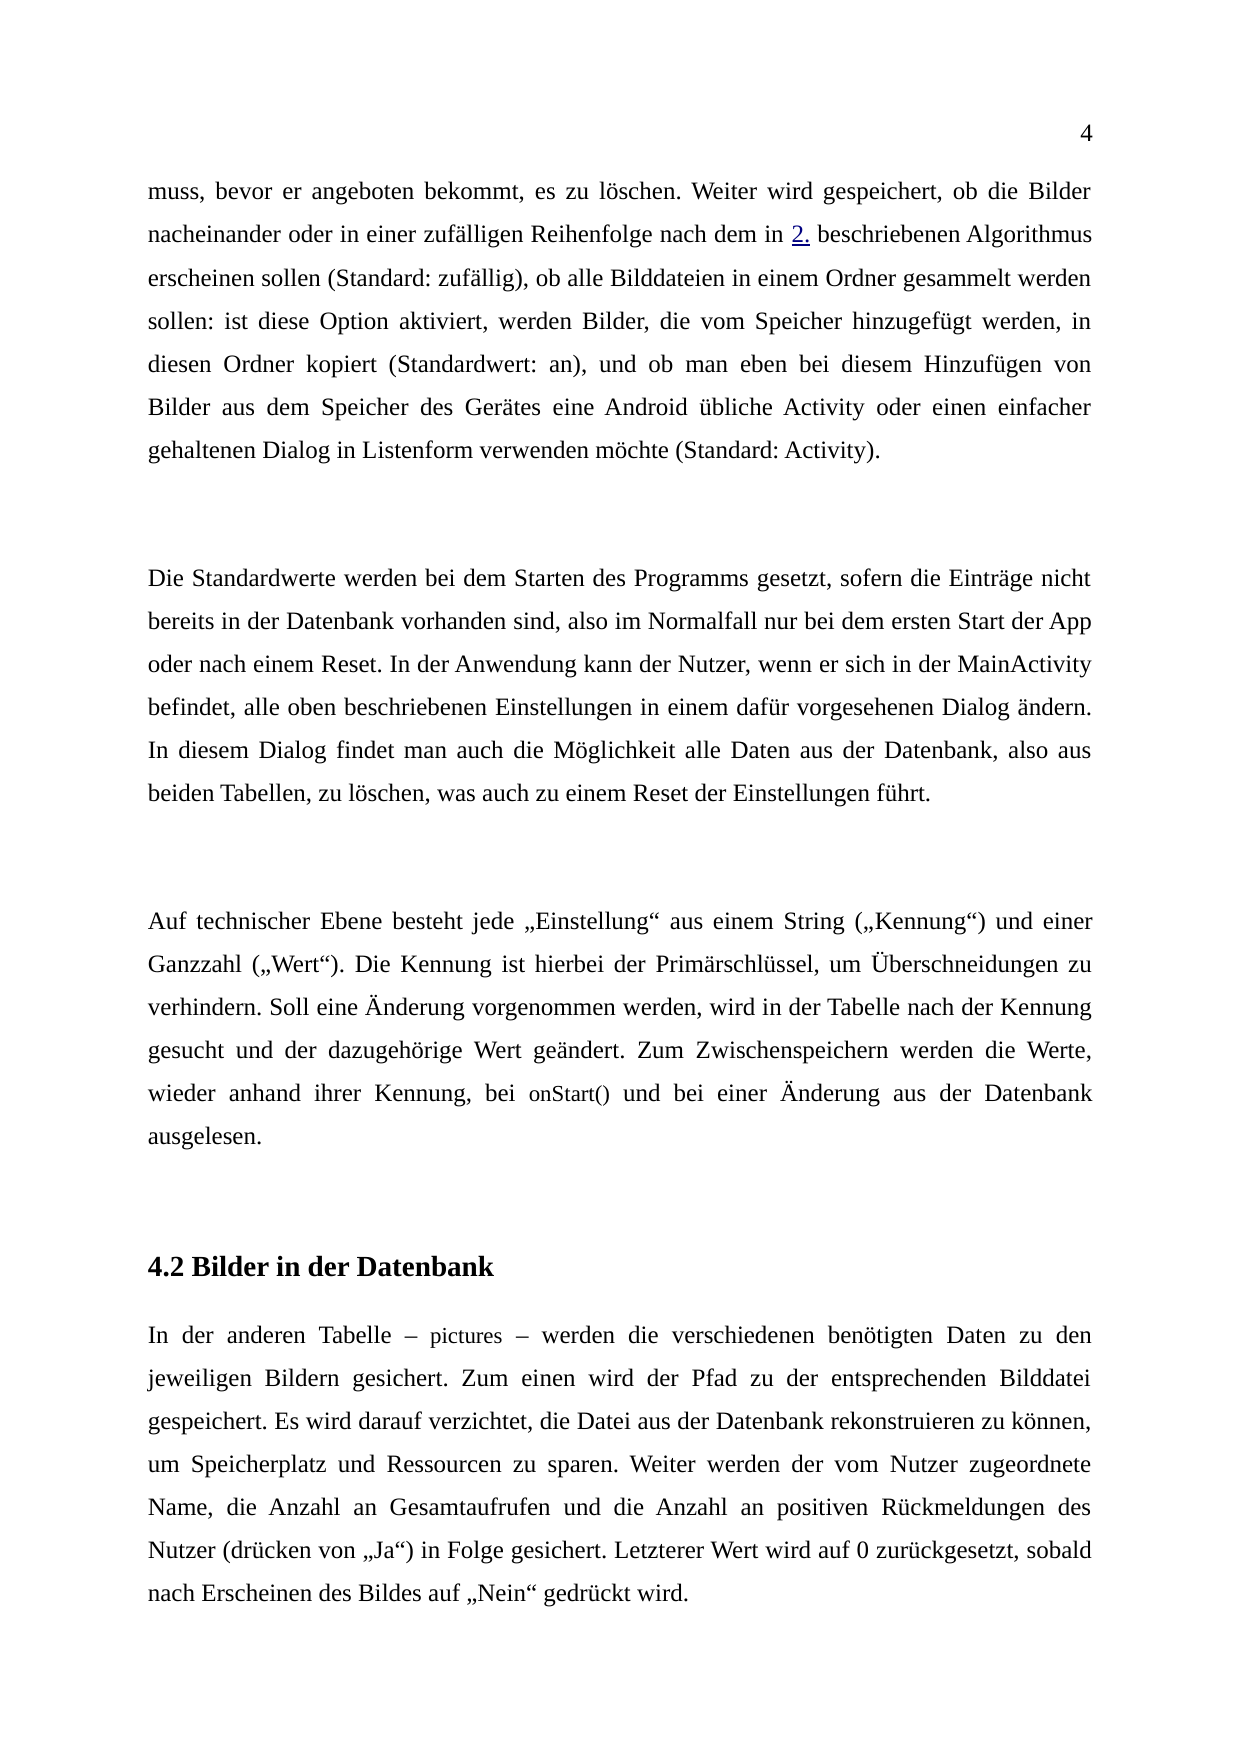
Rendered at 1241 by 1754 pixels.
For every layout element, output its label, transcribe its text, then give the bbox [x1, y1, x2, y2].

subtitle 4.2 Bilder in der Datenbank [148, 1249, 1093, 1282]
text muss, bevor er angeboten bekommt, es zu löschen. Weiter wird gespeichert, ob die Bilder nacheinander oder in einer zufälligen Reihenfolge nach dem in 2. beschriebenen Algorithmus erscheinen sollen (Standard: zufällig), ob alle Bilddateien in einem Ordner gesammelt werden sollen: ist diese Option aktiviert, werden Bilder, die vom Speicher hinzugefügt werden, in diesen Ordner kopiert (Standardwert: an), und ob man eben bei diesem Hinzufügen von Bilder aus dem Speicher des Gerätes eine Android übliche Activity oder einen einfacher gehaltenen Dialog in Listenform verwenden möchte (Standard: Activity). [148, 176, 1093, 464]
text Die Standardwerte werden bei dem Starten des Programms gesetzt, sofern die Einträge nicht bereits in der Datenbank vorhanden sind, also im Normalfall nur bei dem ersten Start der App oder nach einem Reset. In der Anwendung kann der Nutzer, wenn er sich in der MainActivity befindet, alle oben beschriebenen Einstellungen in einem dafür vorgesehenen Dialog ändern. In diesem Dialog findet man auch die Möglichkeit alle Daten aus der Datenbank, also aus beiden Tabellen, zu löschen, was auch zu einem Reset der Einstellungen führt. [148, 563, 1093, 807]
text In der anderen Tabelle – pictures – werden die verschiedenen benötigten Daten zu den jeweiligen Bildern gesichert. Zum einen wird der Pfad zu der entsprechenden Bilddatei gespeichert. Es wird darauf verzichtet, die Datei aus der Datenbank rekonstruieren zu können, um Speicherplatz und Ressourcen zu sparen. Weiter werden der vom Nutzer zugeordnete Name, die Anzahl an Gesamtaufrufen und die Anzahl an positiven Rückmeldungen des Nutzer (drücken von „Ja“) in Folge gesichert. Letzterer Wert wird auf 0 zurückgesetzt, sobald nach Erscheinen des Bildes auf „Nein“ gedrückt wird. [148, 1320, 1093, 1607]
text Auf technischer Ebene besteht jede „Einstellung“ aus einem String („Kennung“) und einer Ganzzahl („Wert“). Die Kennung ist hierbei der Primärschlüssel, um Überschneidungen zu verhindern. Soll eine Änderung vorgenommen werden, wird in der Tabelle nach der Kennung gesucht und der dazugehörige Wert geändert. Zum Zwischenspeichern werden die Werte, wieder anhand ihrer Kennung, bei onStart() und bei einer Änderung aus der Datenbank ausgelesen. [148, 906, 1093, 1150]
